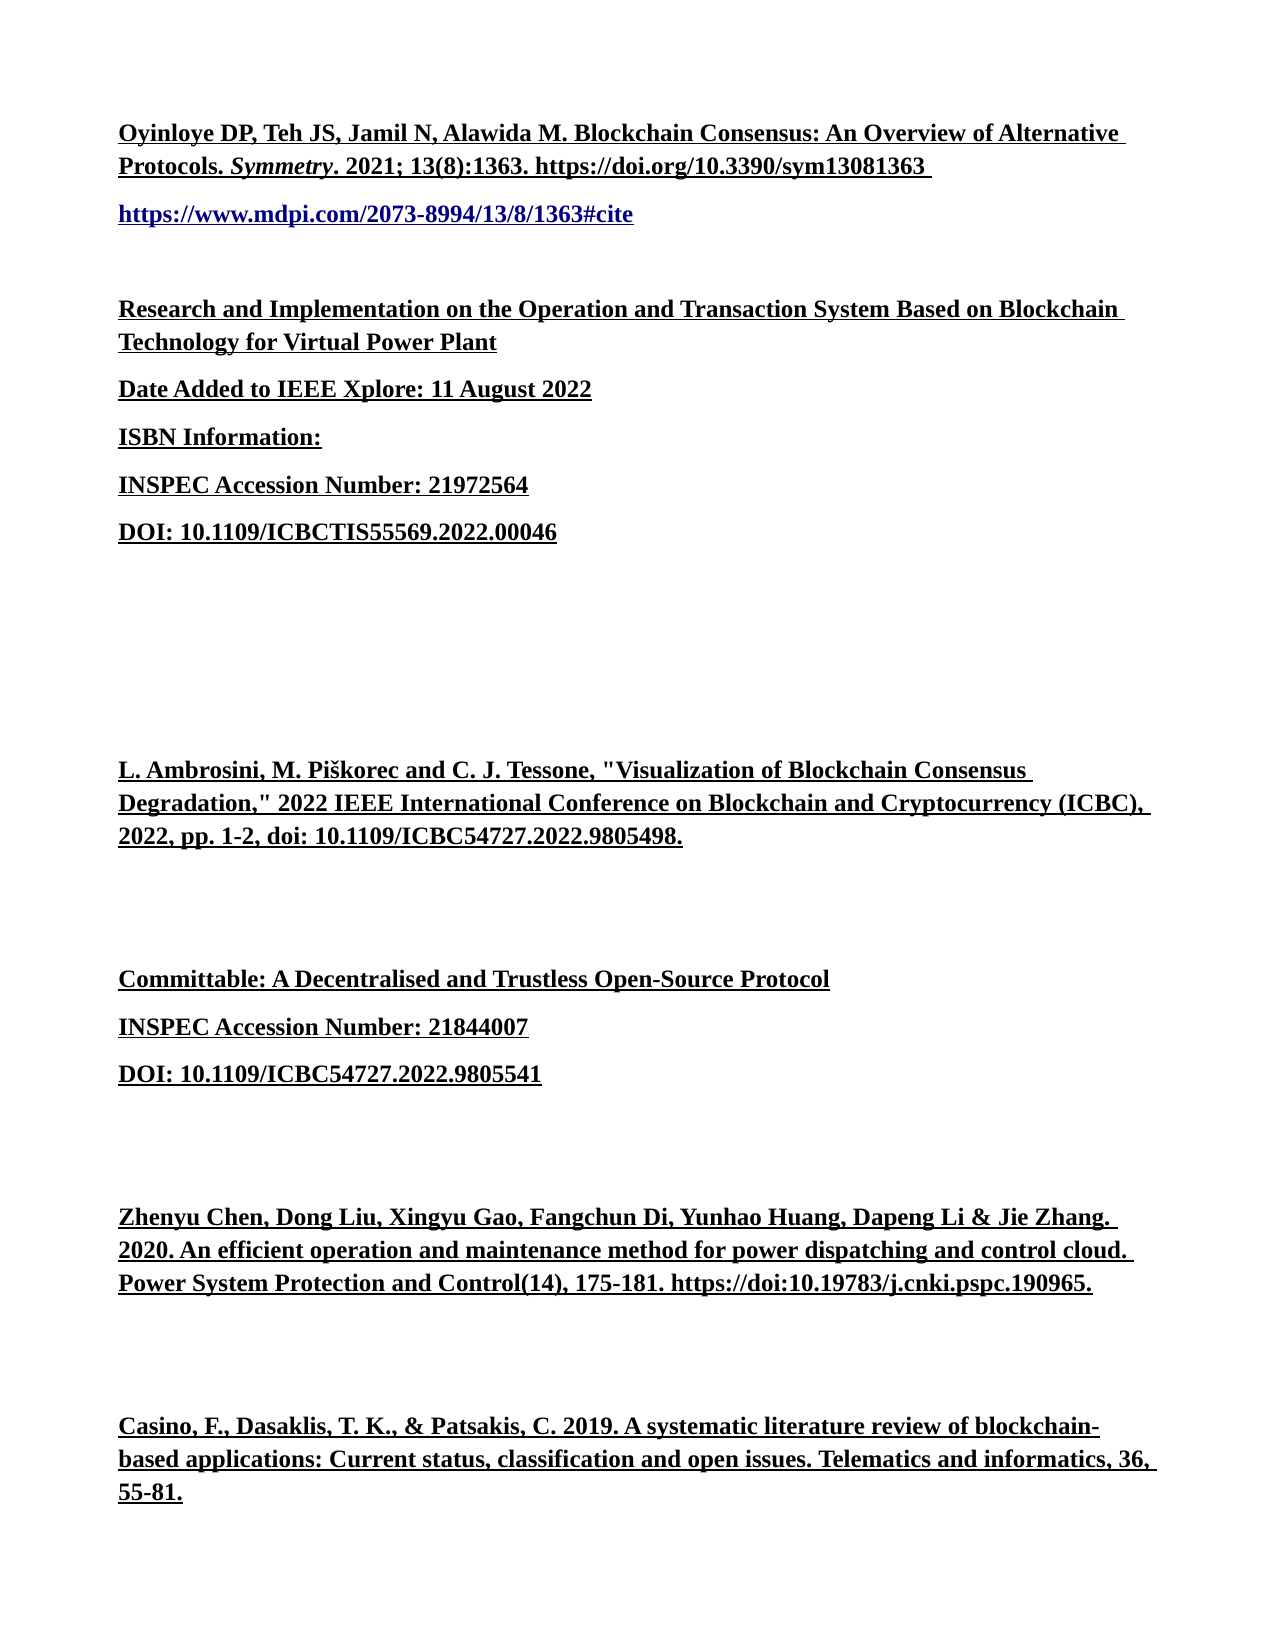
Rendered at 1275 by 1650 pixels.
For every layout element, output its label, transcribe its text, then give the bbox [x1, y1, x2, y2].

text 55-81. [118, 1471, 1157, 1506]
text https://www.mdpi.com/2073-8994/13/8/1363#cite [118, 199, 1157, 227]
text Oyinloye DP, Teh JS, Jamil N, Alawida M. Blockchain Consensus: An Overview of Alternative Protocols. Symmetry. 2021; 13(8):1363. https://doi.org/10.3390/sym13081363 [118, 118, 1157, 180]
text Casino, F., Dasaklis, T. K., & Patsakis, C. 2019. A systematic literature review of blockchain-based applications: Current status, classification and open issues. Telematics and informatics, 36, [118, 1411, 1157, 1469]
text DOI: 10.1109/ICBCTIS55569.2022.00046 [118, 517, 1157, 546]
text INSPEC Accession Number: 21972564 [118, 470, 1157, 498]
text DOI: 10.1109/ICBC54727.2022.9805541 [118, 1059, 1157, 1088]
text INSPEC Accession Number: 21844007 [118, 1012, 1157, 1041]
text Research and Implementation on the Operation and Transaction System Based on Blockchain Technology for Virtual Power Plant [118, 294, 1157, 356]
text Committable: A Decentralised and Trustless Open-Source Protocol [118, 964, 1157, 993]
text ISBN Information: [118, 422, 1157, 451]
text Zhenyu Chen, Dong Liu, Xingyu Gao, Fangchun Di, Yunhao Huang, Dapeng Li & Jie Zhang. 2020. An efficient operation and maintenance method for power dispatching and control cloud. Power System Protection and Control(14), 175-181. https://doi:10.19783/j.cnki.pspc.190965. [118, 1202, 1157, 1297]
text Date Added to IEEE Xplore: 11 August 2022 [118, 374, 1157, 403]
text L. Ambrosini, M. Piškorec and C. J. Tessone, "Visualization of Blockchain Consensus Degradation," 2022 IEEE International Conference on Blockchain and Cryptocurrency (ICBC), 2022, pp. 1-2, doi: 10.1109/ICBC54727.2022.9805498. [118, 755, 1157, 850]
